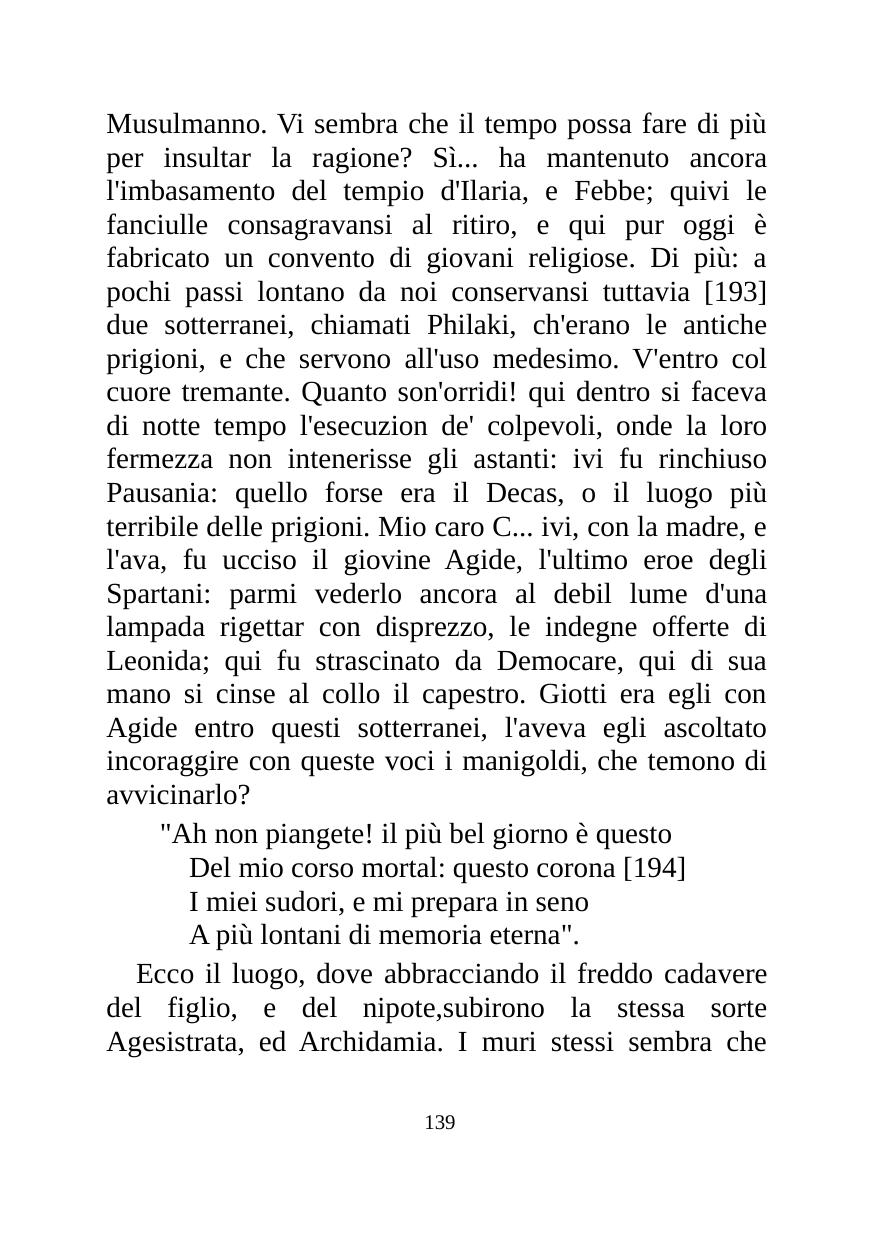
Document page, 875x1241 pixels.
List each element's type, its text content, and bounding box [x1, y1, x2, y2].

text Ecco il luogo, dove abbracciando il freddo cadavere del figlio, e del nipote,subirono la stessa sorte Agesistrata, ed Archidamia. I muri stessi sembra che [106, 957, 768, 1057]
text "Ah non piangete! il più bel giorno è questo Del mio corso mortal: questo corona [194] I miei sudori, e mi prepara in seno A più lontani di memoria eterna". [159, 817, 768, 951]
text Musulmanno. Vi sembra che il tempo possa fare di più per insultar la ragione? Sì... ha mantenuto ancora l'imbasamento del tempio d'Ilaria, e Febbe; quivi le fanciulle consagravansi al ritiro, e qui pur oggi è fabricato un convento di giovani religiose. Di più: a pochi passi lontano da noi conservansi tuttavia [193] due sotterranei, chiamati Philaki, ch'erano le antiche prigioni, e che servono all'uso medesimo. V'entro col cuore tremante. Quanto son'orridi! qui dentro si faceva di notte tempo l'esecuzion de' colpevoli, onde la loro fermezza non intenerisse gli astanti: ivi fu rinchiuso Pausania: quello forse era il Decas, o il luogo più terribile delle prigioni. Mio caro C... ivi, con la madre, e l'ava, fu ucciso il giovine Agide, l'ultimo eroe degli Spartani: parmi vederlo ancora al debil lume d'una lampada rigettar con disprezzo, le indegne offerte di Leonida; qui fu strascinato da Democare, qui di sua mano si cinse al collo il capestro. Giotti era egli con Agide entro questi sotterranei, l'aveva egli ascoltato incoraggire con queste voci i manigoldi, che temono di avvicinarlo? [106, 106, 768, 811]
